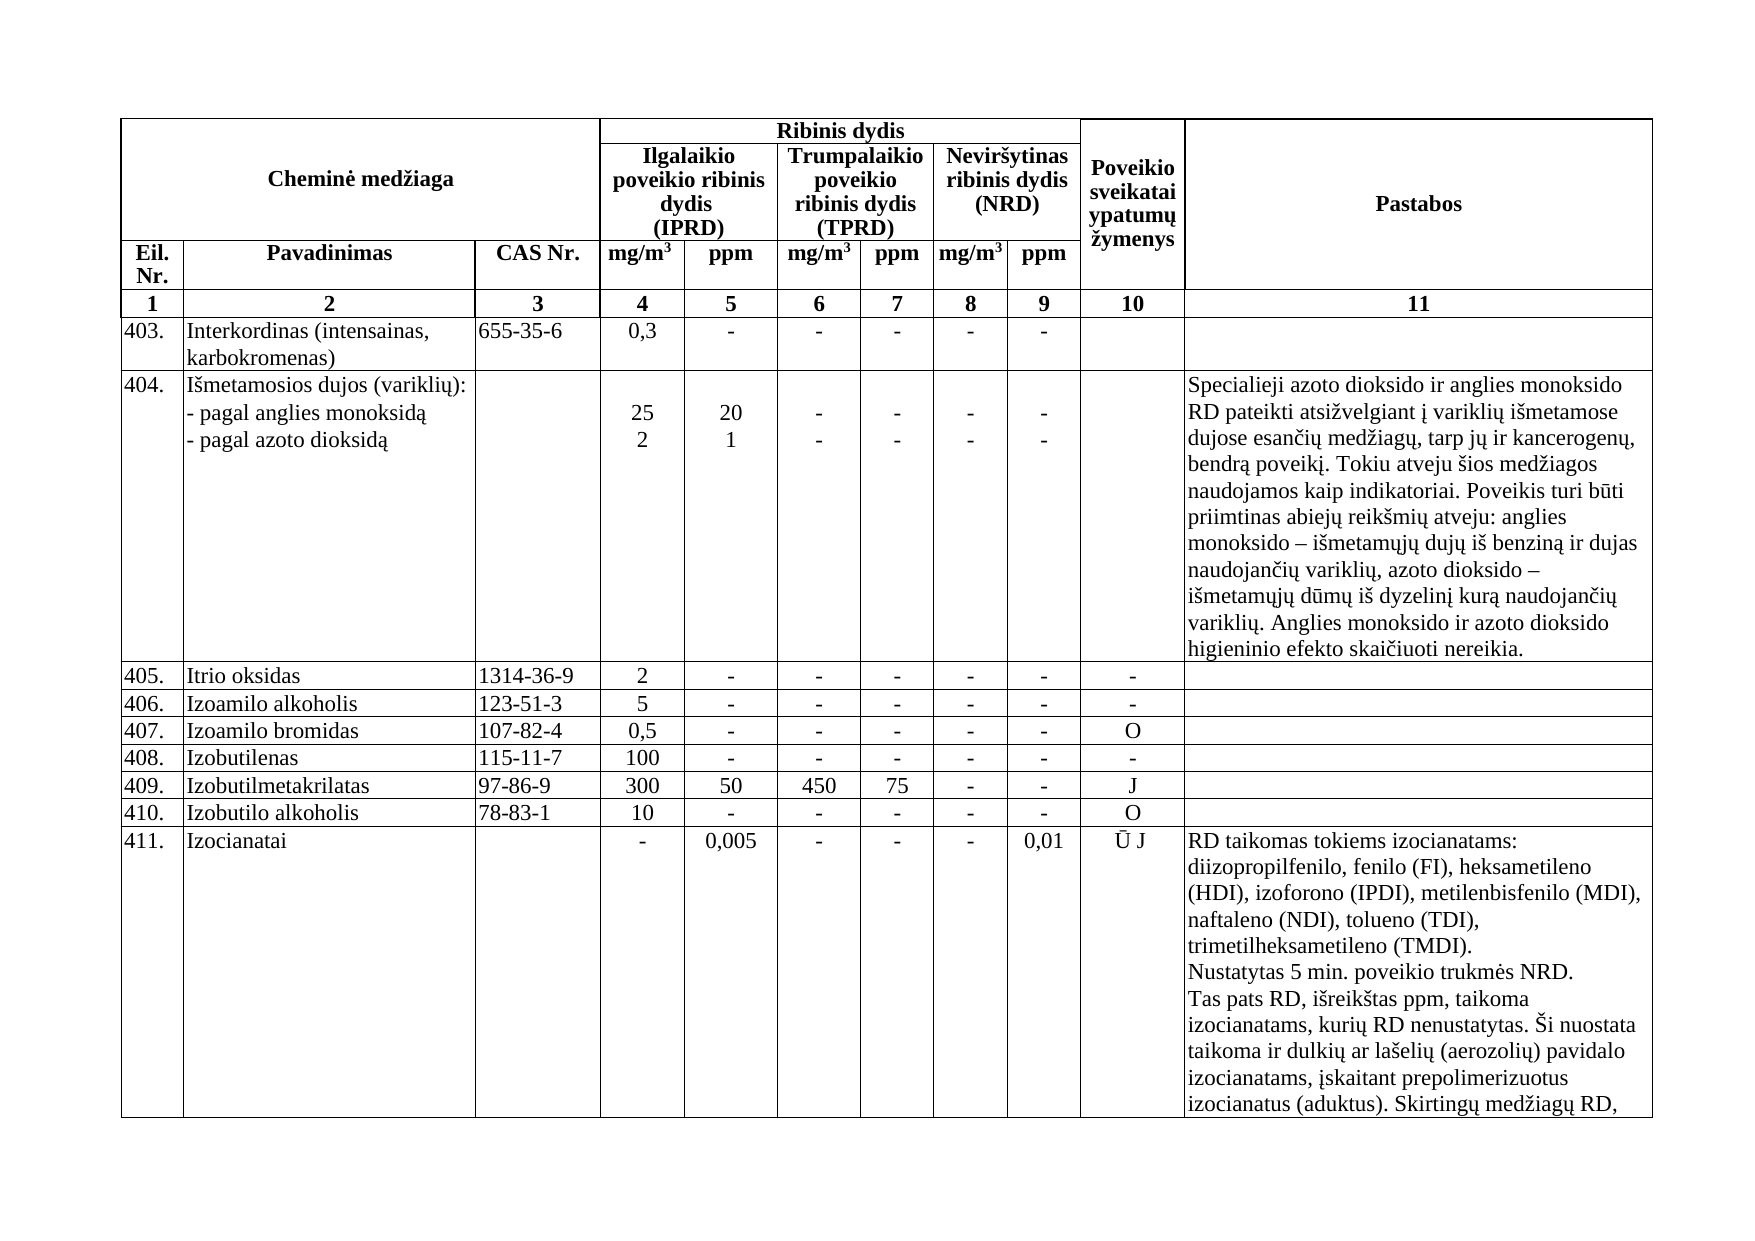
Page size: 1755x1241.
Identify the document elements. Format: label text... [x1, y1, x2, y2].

table_cell Itrio oksidas [184, 662, 475, 689]
table_cell 8 [934, 290, 1007, 317]
table_cell - [778, 745, 860, 771]
table_cell [861, 371, 933, 398]
table_cell - [861, 745, 933, 771]
table_cell 0,01 [1008, 827, 1080, 1117]
table_cell - [1008, 690, 1080, 716]
table_cell Ū J [1081, 827, 1184, 1117]
table_cell J [1081, 772, 1184, 798]
table_cell - [778, 425, 860, 661]
table_cell [476, 371, 600, 661]
table_cell 7 [861, 290, 933, 317]
table_cell - [1008, 318, 1080, 370]
table_cell Interkordinas (intensainas, karbokromenas) [184, 318, 475, 370]
table_cell [685, 371, 777, 398]
table_cell Izobutilenas [184, 745, 475, 771]
table_cell - [685, 318, 777, 370]
table_cell - [1081, 690, 1184, 716]
table_cell - [1008, 799, 1080, 826]
table_cell 450 [778, 772, 860, 798]
table_cell Izobutilo alkoholis [184, 799, 475, 826]
table_cell - [934, 425, 1007, 661]
table_cell 5 [601, 690, 684, 716]
table_cell ppm [685, 241, 777, 289]
table_cell 3 [476, 290, 599, 317]
table_cell Izoamilo alkoholis [184, 690, 475, 716]
table_cell 1314-36-9 [476, 662, 600, 689]
table_cell 2 [601, 662, 684, 689]
table_cell - [861, 662, 933, 689]
table_cell - [1008, 717, 1080, 743]
table_cell - [685, 799, 777, 826]
table_cell 0,3 [601, 318, 684, 370]
table_header Cheminė medžiaga [122, 119, 599, 240]
table_cell - [685, 690, 777, 716]
table_cell - [685, 717, 777, 743]
table_cell 655-35-6 [476, 318, 600, 370]
table_cell [1081, 318, 1184, 370]
table_cell - [1008, 662, 1080, 689]
table_cell 403. [122, 318, 183, 370]
table_cell [1185, 772, 1652, 798]
table_cell 6 [778, 290, 860, 317]
table_cell 115-11-7 [476, 745, 600, 771]
table_cell - [1008, 745, 1080, 771]
table_cell - pagal anglies monoksidą [184, 398, 475, 425]
table_cell [1081, 371, 1184, 398]
table_cell - [861, 827, 933, 1117]
table_cell [1008, 371, 1080, 398]
table_cell 300 [601, 772, 684, 798]
table_cell [476, 827, 600, 1117]
table_cell 78-83-1 [476, 799, 600, 826]
table_cell - [685, 745, 777, 771]
table_cell 410. [122, 799, 183, 826]
table_cell 0,5 [601, 717, 684, 743]
table_cell 405. [122, 662, 183, 689]
table_cell - [861, 717, 933, 743]
table_cell - [778, 799, 860, 826]
table_cell - [1008, 425, 1080, 661]
table_cell 407. [122, 717, 183, 743]
table_cell Specialieji azoto dioksido ir anglies monoksido RD pateikti atsižvelgiant į variklių išmetamose dujose esančių medžiagų, tarp jų ir kancerogenų, bendrą poveikį. Tokiu atveju šios medžiagos naudojamos kaip indikatoriai. Poveikis turi būti priimtinas abiejų reikšmių atveju: anglies monoksido – išmetamųjų dujų iš benziną ir dujas naudojančių variklių, azoto dioksido – išmetamųjų dūmų iš dyzelinį kurą naudojančių variklių. Anglies monoksido ir azoto dioksido higieninio efekto skaičiuoti nereikia. [1185, 371, 1652, 661]
table_cell ppm [861, 241, 933, 289]
table_cell Izobutilmetakrilatas [184, 772, 475, 798]
table_cell - [778, 318, 860, 370]
table_cell 4 [601, 290, 684, 317]
table_cell Neviršytinas ribinis dydis (NRD) [934, 144, 1080, 240]
table_cell - [778, 827, 860, 1117]
table_cell 107-82-4 [476, 717, 600, 743]
table_cell - [778, 662, 860, 689]
table_cell Ilgalaikio poveikio ribinis dydis (IPRD) [601, 144, 777, 240]
table_cell Eil. Nr. [122, 241, 183, 289]
table_cell 5 [685, 290, 777, 317]
table_cell 50 [685, 772, 777, 798]
table_cell 0,005 [685, 827, 777, 1117]
table_header Ribinis dydis [601, 119, 1080, 143]
table_cell - [934, 717, 1007, 743]
table_cell - [778, 717, 860, 743]
table_cell - [861, 690, 933, 716]
table_cell Trumpalaikio poveikio ribinis dydis (TPRD) [778, 144, 933, 240]
table_cell 97-86-9 [476, 772, 600, 798]
table_cell - [934, 827, 1007, 1117]
table_cell 123-51-3 [476, 690, 600, 716]
table_cell - [1008, 772, 1080, 798]
table_cell - [934, 398, 1007, 425]
table_cell RD taikomas tokiems izocianatams: diizopropilfenilo, fenilo (FI), heksametileno (HDI), izoforono (IPDI), metilenbisfenilo (MDI), naftaleno (NDI), tolueno (TDI), trimetilheksametileno (TMDI). Nustatytas 5 min. poveikio trukmės NRD. Tas pats RD, išreikštas ppm, taikoma izocianatams, kurių RD nenustatytas. Ši nuostata taikoma ir dulkių ar lašelių (aerozolių) pavidalo izocianatams, įskaitant prepolimerizuotus izocianatus (aduktus). Skirtingų medžiagų RD, [1185, 827, 1652, 1117]
table_cell [1185, 717, 1652, 743]
table_cell mg/m3 [778, 241, 860, 289]
table_cell 409. [122, 772, 183, 798]
table_cell [1081, 398, 1184, 425]
table_cell - [934, 745, 1007, 771]
table_cell 10 [601, 799, 684, 826]
table_cell [1081, 425, 1184, 661]
table_header Poveikio sveikatai ypatumų žymenys [1081, 120, 1184, 289]
table_cell O [1081, 717, 1184, 743]
table_cell - [934, 799, 1007, 826]
table_cell 100 [601, 745, 684, 771]
table_cell [1185, 745, 1652, 771]
table_cell [778, 371, 860, 398]
table_cell - [861, 398, 933, 425]
table_cell [1185, 690, 1652, 716]
table_cell mg/m3 [934, 241, 1007, 289]
table_cell [1185, 799, 1652, 826]
table_cell CAS Nr. [476, 241, 599, 289]
table_cell 75 [861, 772, 933, 798]
table_header Pastabos [1186, 120, 1652, 289]
table_cell mg/m3 [601, 241, 684, 289]
table_cell O [1081, 799, 1184, 826]
table_cell Izoamilo bromidas [184, 717, 475, 743]
table_cell - [601, 827, 684, 1117]
table_cell 408. [122, 745, 183, 771]
table_cell - [1081, 745, 1184, 771]
table_cell Izocianatai [184, 827, 475, 1117]
table_cell Pavadinimas [184, 241, 474, 289]
table_cell 2 [184, 290, 474, 317]
table_cell [1185, 662, 1652, 689]
table_cell 406. [122, 690, 183, 716]
table_cell Išmetamosios dujos (variklių): [184, 371, 475, 398]
table_cell - [861, 799, 933, 826]
table_cell [601, 371, 684, 398]
table_cell - [778, 398, 860, 425]
table_cell ppm [1008, 241, 1080, 289]
table_cell [1185, 318, 1652, 370]
table_cell 1 [122, 290, 183, 317]
table_cell 404. [122, 371, 183, 661]
table_cell 20 [685, 398, 777, 425]
table_cell 11 [1185, 290, 1652, 317]
table_cell 411. [122, 827, 183, 1117]
table_cell - [861, 318, 933, 370]
table_cell - [934, 690, 1007, 716]
table_cell 25 [601, 398, 684, 425]
table_cell - [934, 772, 1007, 798]
table_cell 10 [1081, 290, 1184, 317]
table_cell - [861, 425, 933, 661]
table_cell [934, 371, 1007, 398]
table_cell - [778, 690, 860, 716]
table_cell 1 [685, 425, 777, 661]
table_cell - [1081, 662, 1184, 689]
table_cell - [1008, 398, 1080, 425]
table_cell - [934, 318, 1007, 370]
table_cell - [934, 662, 1007, 689]
table_cell 2 [601, 425, 684, 661]
table_cell 9 [1008, 290, 1080, 317]
table_cell - pagal azoto dioksidą [184, 425, 475, 661]
table_cell - [685, 662, 777, 689]
